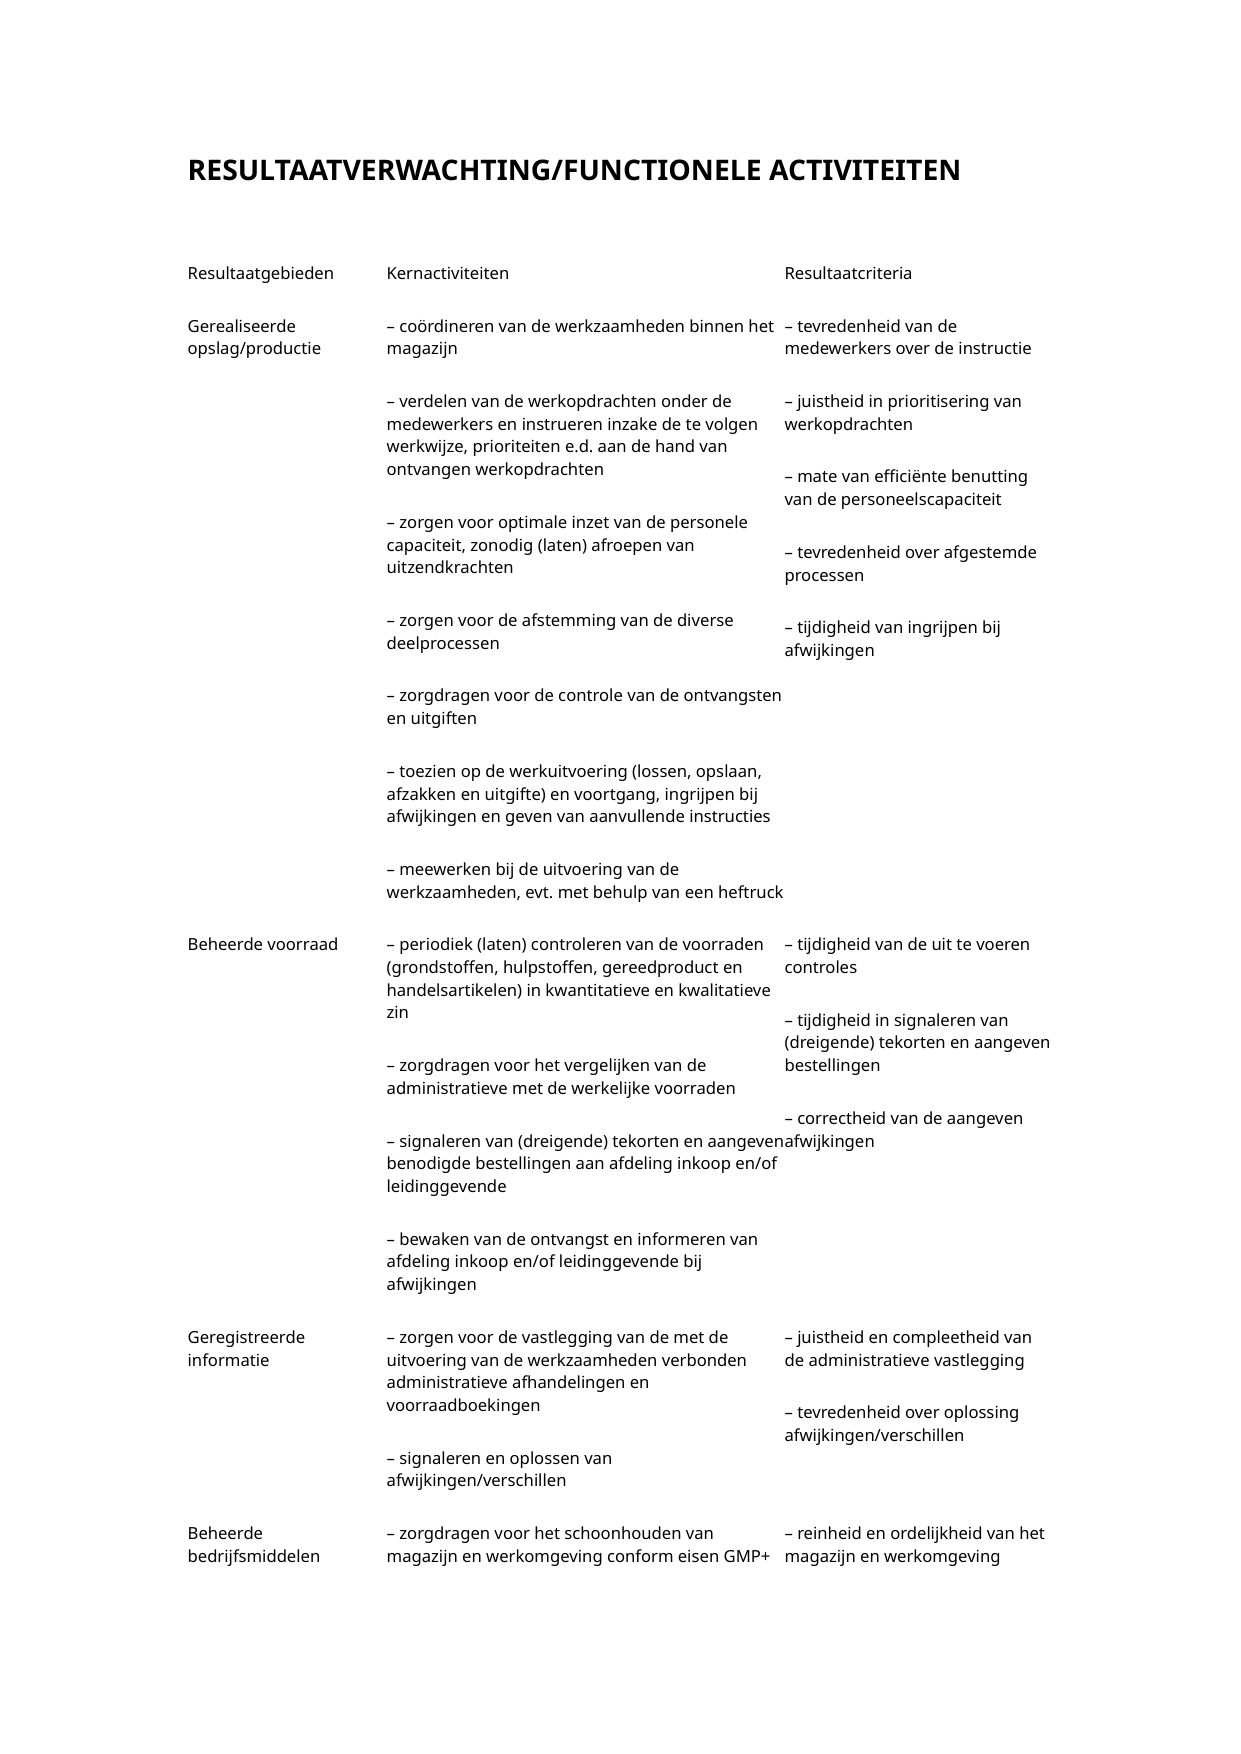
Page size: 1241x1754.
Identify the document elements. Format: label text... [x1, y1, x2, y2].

table_header Resultaatcriteria [784, 262, 1053, 314]
table_cell Gerealiseerde opslag/productie [188, 314, 386, 933]
table_cell – coördineren van de werkzaamheden binnen het magazijn – verdelen van de werkopdrachten onder de medewerkers en instrueren inzake de te volgen werkwijze, prioriteiten e.d. aan de hand van ontvangen werkopdrachten – zorgen voor optimale inzet van de personele capaciteit, zonodig (laten) afroepen van uitzendkrachten – zorgen voor de afstemming van de diverse deelprocessen – zorgdragen voor de controle van de ontvangsten en uitgiften – toezien op de werkuitvoering (lossen, opslaan, afzakken en uitgifte) en voortgang, ingrijpen bij afwijkingen en geven van aanvullende instructies – meewerken bij de uitvoering van de werkzaamheden, evt. met behulp van een heftruck [386, 314, 784, 933]
table_cell Geregistreerde informatie [188, 1326, 386, 1522]
table_cell – tevredenheid van de medewerkers over de instructie – juistheid in prioritisering van werkopdrachten – mate van efficiënte benutting van de personeelscapaciteit – tevredenheid over afgestemde processen – tijdigheid van ingrijpen bij afwijkingen [784, 314, 1053, 933]
subtitle RESULTAATVERWACHTING/FUNCTIONELE ACTIVITEITEN [187, 150, 1053, 189]
table_cell Beheerde voorraad [188, 933, 386, 1326]
table_cell – zorgen voor de vastlegging van de met de uitvoering van de werkzaamheden verbonden administratieve afhandelingen en voorraadboekingen – signaleren en oplossen van afwijkingen/verschillen [386, 1326, 784, 1522]
table_header Kernactiviteiten [386, 262, 784, 314]
table_cell – juistheid en compleetheid van de administratieve vastlegging – tevredenheid over oplossing afwijkingen/verschillen [784, 1326, 1053, 1522]
table_cell Beheerde bedrijfsmiddelen [188, 1522, 386, 1597]
table_cell – reinheid en ordelijkheid van het magazijn en werkomgeving [784, 1522, 1053, 1597]
table_cell – zorgdragen voor het schoonhouden van magazijn en werkomgeving conform eisen GMP+ [386, 1522, 784, 1597]
table_cell – tijdigheid van de uit te voeren controles – tijdigheid in signaleren van (dreigende) tekorten en aangeven bestellingen – correctheid van de aangeven afwijkingen [784, 933, 1053, 1326]
table_header Resultaatgebieden [188, 262, 386, 314]
table_cell – periodiek (laten) controleren van de voorraden (grondstoffen, hulpstoffen, gereedproduct en handelsartikelen) in kwantitatieve en kwalitatieve zin – zorgdragen voor het vergelijken van de administratieve met de werkelijke voorraden – signaleren van (dreigende) tekorten en aangeven benodigde bestellingen aan afdeling inkoop en/of leidinggevende – bewaken van de ontvangst en informeren van afdeling inkoop en/of leidinggevende bij afwijkingen [386, 933, 784, 1326]
